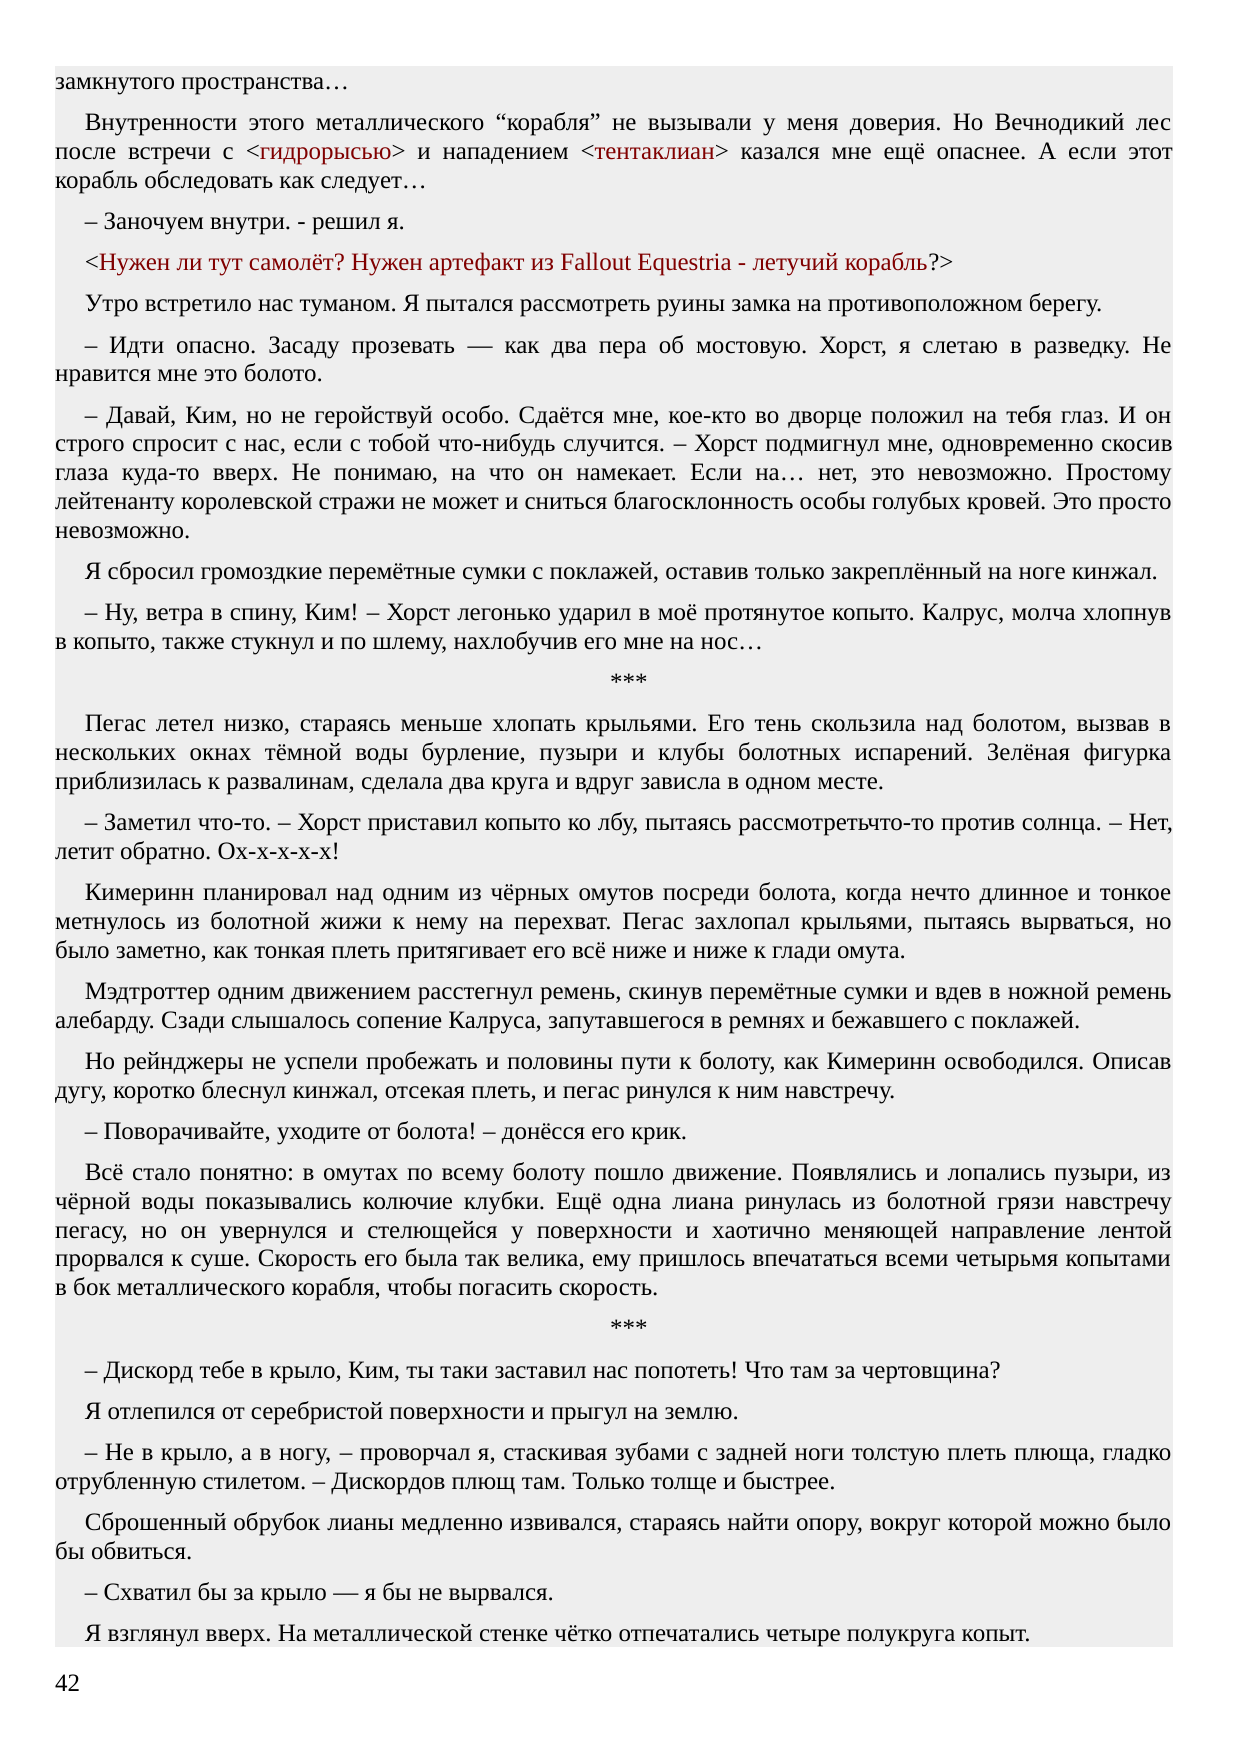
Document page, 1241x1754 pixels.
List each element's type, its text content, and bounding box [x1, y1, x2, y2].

text – Ну, ветра в спину, Ким! – Хорст легонько ударил в моё протянутое копыто. Калрус, молча хлопнув в копыто, также стукнул и по шлему, нахлобучив его мне на нос… [55, 597, 1173, 655]
text *** [55, 1313, 1173, 1342]
text Утро встретило нас туманом. Я пытался рассмотреть руины замка на противоположном берегу. [55, 288, 1173, 317]
text <Нужен ли тут самолёт? Нужен артефакт из Fallout Equestria - летучий корабль?> [55, 247, 1173, 276]
text – Поворачивайте, уходите от болота! – донёсся его крик. [55, 1116, 1173, 1145]
text – Дискорд тебе в крыло, Ким, ты таки заставил нас попотеть! Что там за чертовщина? [55, 1355, 1173, 1383]
text Сброшенный обрубок лианы медленно извивался, стараясь найти опору, вокруг которой можно было бы обвиться. [55, 1507, 1173, 1565]
text Но рейнджеры не успели пробежать и половины пути к болоту, как Кимеринн освободился. Описав дугу, коротко блеснул кинжал, отсекая плеть, и пегас ринулся к ним навстречу. [55, 1046, 1173, 1103]
text Внутренности этого металлического “корабля” не вызывали у меня доверия. Но Вечнодикий лес после встречи с <гидрорысью> и нападением <тентаклиан> казался мне ещё опаснее. А если этот корабль обследовать как следует… [55, 107, 1173, 193]
text – Не в крыло, а в ногу, – проворчал я, стаскивая зубами с задней ноги толстую плеть плюща, гладко отрубленную стилетом. – Дискордов плющ там. Только толще и быстрее. [55, 1437, 1173, 1495]
text Мэдтроттер одним движением расстегнул ремень, скинув перемётные сумки и вдев в ножной ремень алебарду. Сзади слышалось сопение Калруса, запутавшегося в ремнях и бежавшего с поклажей. [55, 976, 1173, 1033]
text – Давай, Ким, но не геройствуй особо. Сдаётся мне, кое-кто во дворце положил на тебя глаз. И он строго спросит с нас, если с тобой что-нибудь случится. – Хорст подмигнул мне, одновременно скосив глаза куда-то вверх. Не понимаю, на что он намекает. Если на… нет, это невозможно. Простому лейтенанту королевской стражи не может и сниться благосклонность особы голубых кровей. Это просто невозможно. [55, 400, 1173, 543]
text Всё стало понятно: в омутах по всему болоту пошло движение. Появлялись и лопались пузыри, из чёрной воды показывались колючие клубки. Ещё одна лиана ринулась из болотной грязи навстречу пегасу, но он увернулся и стелющейся у поверхности и хаотично меняющей направление лентой прорвался к суше. Скорость его была так велика, ему пришлось впечататься всеми четырьмя копытами в бок металлического корабля, чтобы погасить скорость. [55, 1157, 1173, 1301]
text – Идти опасно. Засаду прозевать — как два пера об мостовую. Хорст, я слетаю в разведку. Не нравится мне это болото. [55, 330, 1173, 387]
text Я отлепился от серебристой поверхности и прыгул на землю. [55, 1396, 1173, 1425]
text Пегас летел низко, стараясь меньше хлопать крыльями. Его тень скользила над болотом, вызвав в нескольких окнах тёмной воды бурление, пузыри и клубы болотных испарений. Зелёная фигурка приблизилась к развалинам, сделала два круга и вдруг зависла в одном месте. [55, 708, 1173, 795]
text *** [55, 667, 1173, 696]
text Я сбросил громоздкие перемётные сумки с поклажей, оставив только закреплённый на ноге кинжал. [55, 556, 1173, 585]
text – Схватил бы за крыло — я бы не вырвался. [55, 1577, 1173, 1606]
text – Заночуем внутри. - решил я. [55, 206, 1173, 235]
text Кимеринн планировал над одним из чёрных омутов посреди болота, когда нечто длинное и тонкое метнулось из болотной жижи к нему на перехват. Пегас захлопал крыльями, пытаясь вырваться, но было заметно, как тонкая плеть притягивает его всё ниже и ниже к глади омута. [55, 877, 1173, 963]
text – Заметил что-то. – Хорст приставил копыто ко лбу, пытаясь рассмотретьчто-то против солнца. – Нет, летит обратно. Ох-х-х-х-х! [55, 807, 1173, 865]
text замкнутого пространства… [55, 66, 1173, 95]
text Я взглянул вверх. На металлической стенке чётко отпечатались четыре полукруга копыт. [55, 1618, 1173, 1647]
